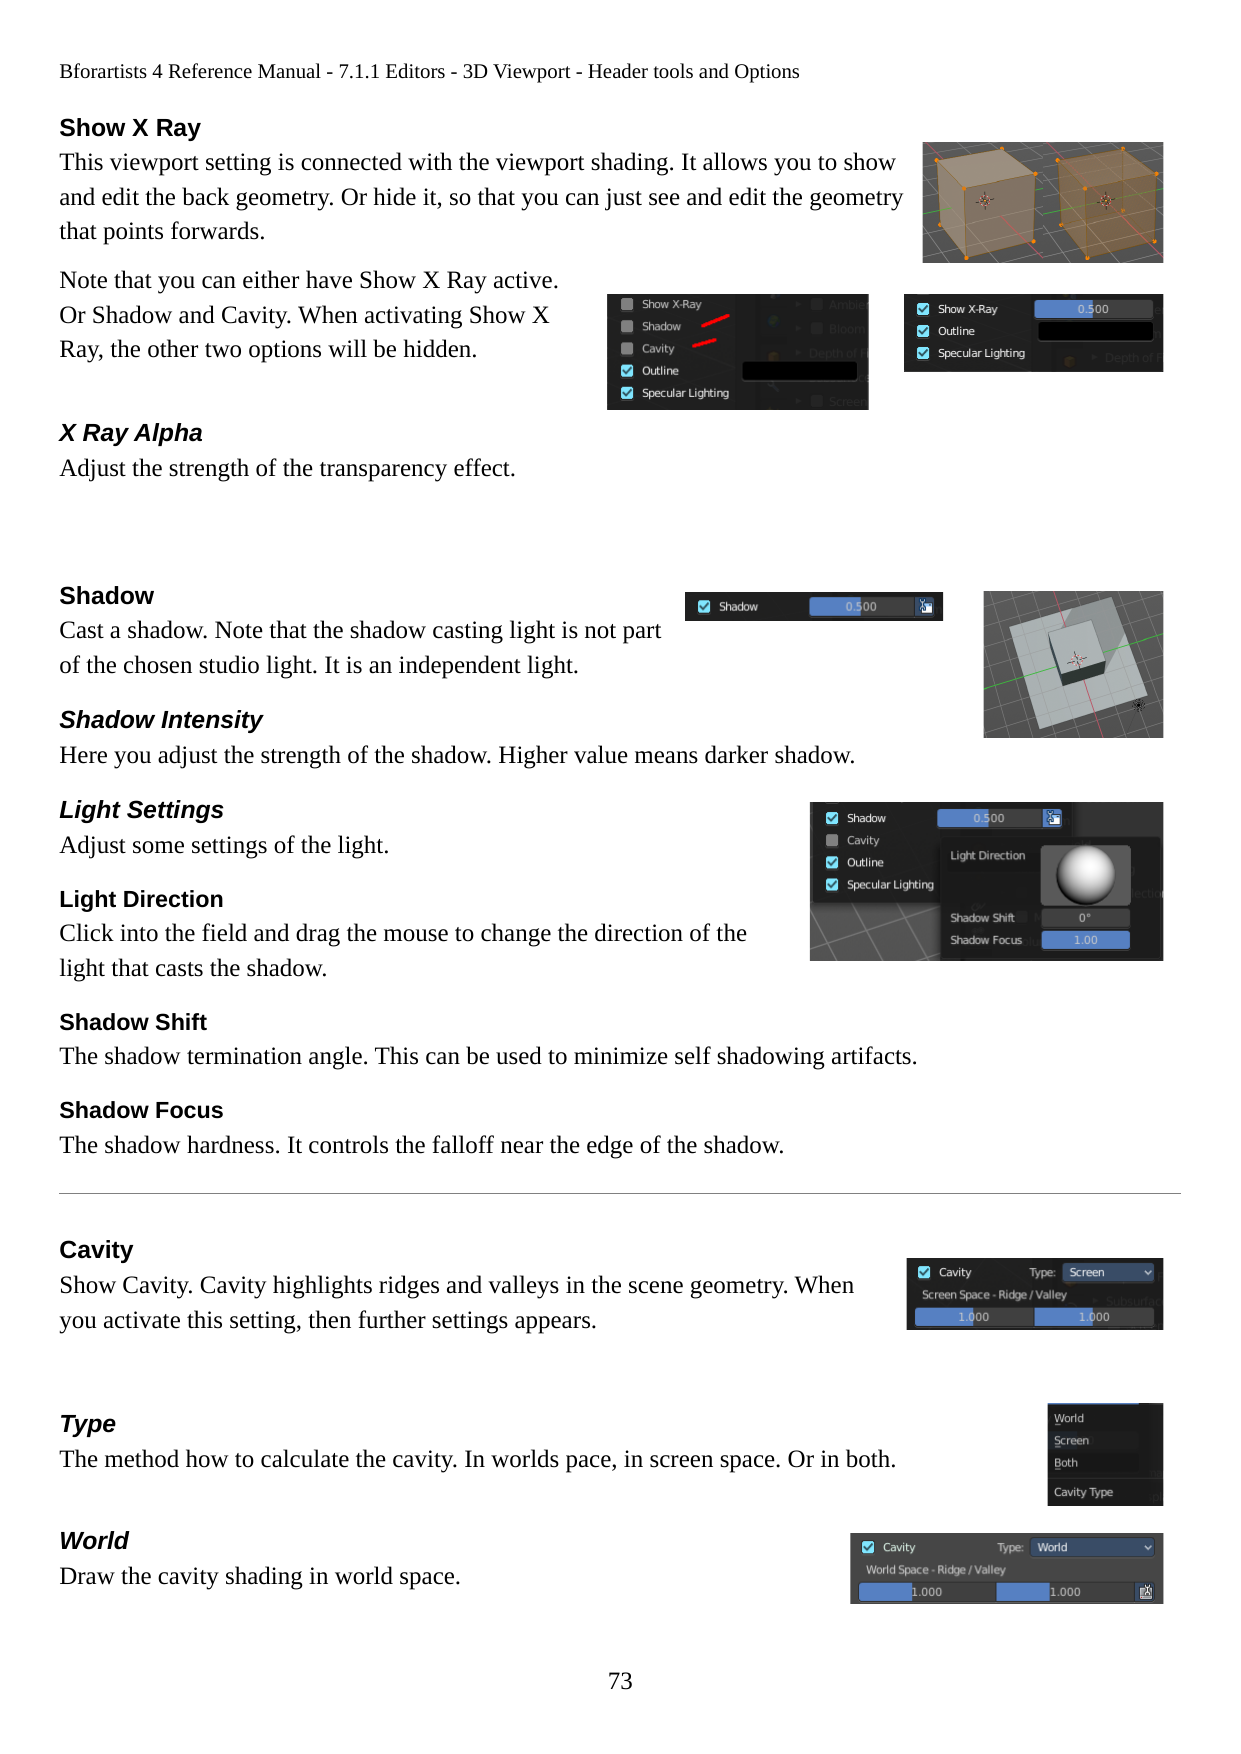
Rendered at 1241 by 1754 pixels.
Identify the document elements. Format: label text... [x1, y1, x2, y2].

text This viewport setting is connected with the viewport shading. It allows you to show and edit the back geometry. Or hide it, so that you can just see and edit the geometry that points forwards. [59, 147, 922, 245]
text Adjust the strength of the transparency effect. [59, 453, 1181, 482]
subtitle Show X Ray [59, 113, 1181, 141]
subtitle Shadow Focus [59, 1097, 1181, 1123]
text Click into the field and drag the mouse to change the direction of the light that casts the shadow. [59, 918, 1181, 982]
text Adjust some settings of the light. [59, 830, 809, 859]
text Note that you can either have Show X Ray active. Or Shadow and Cavity. When activating Show X Ray, the other two options will be hidden. [59, 265, 1181, 363]
picture [607, 294, 869, 410]
picture [904, 294, 1164, 372]
text Show Cavity. Cavity highlights ridges and valleys in the scene geometry. When you activate this setting, then further settings appears. [59, 1270, 1181, 1333]
subtitle Cavity [59, 1235, 1181, 1264]
subtitle World [59, 1526, 1181, 1555]
subtitle Type [59, 1409, 1047, 1438]
subtitle Shadow [59, 581, 1181, 609]
subtitle Shadow Intensity [59, 705, 983, 734]
picture [906, 1258, 1164, 1330]
subtitle [1164, 886, 1181, 912]
text Cast a shadow. Note that the shadow casting light is not part of the chosen studio light. It is an independent light. [59, 616, 983, 679]
text Draw the cavity shading in world space. [59, 1561, 850, 1590]
text The method how to calculate the cavity. In worlds pace, in screen space. Or in both. [59, 1444, 1047, 1473]
picture [809, 802, 1164, 961]
subtitle Shadow Shift [59, 1008, 1181, 1035]
picture [922, 142, 1164, 263]
text The shadow termination angle. This can be used to minimize self shadowing artifacts. [59, 1041, 1181, 1070]
picture [983, 591, 1164, 738]
subtitle Light Direction [59, 886, 809, 912]
picture [1047, 1403, 1164, 1506]
text Here you adjust the strength of the shadow. Higher value means darker shadow. [59, 740, 1181, 769]
subtitle [1164, 705, 1181, 734]
subtitle [1164, 1409, 1181, 1438]
picture [685, 592, 944, 621]
text The shadow hardness. It controls the falloff near the edge of the shadow. [59, 1130, 1181, 1158]
subtitle Light Settings [59, 795, 1181, 824]
subtitle X Ray Alpha [59, 418, 1181, 447]
picture [850, 1533, 1164, 1604]
